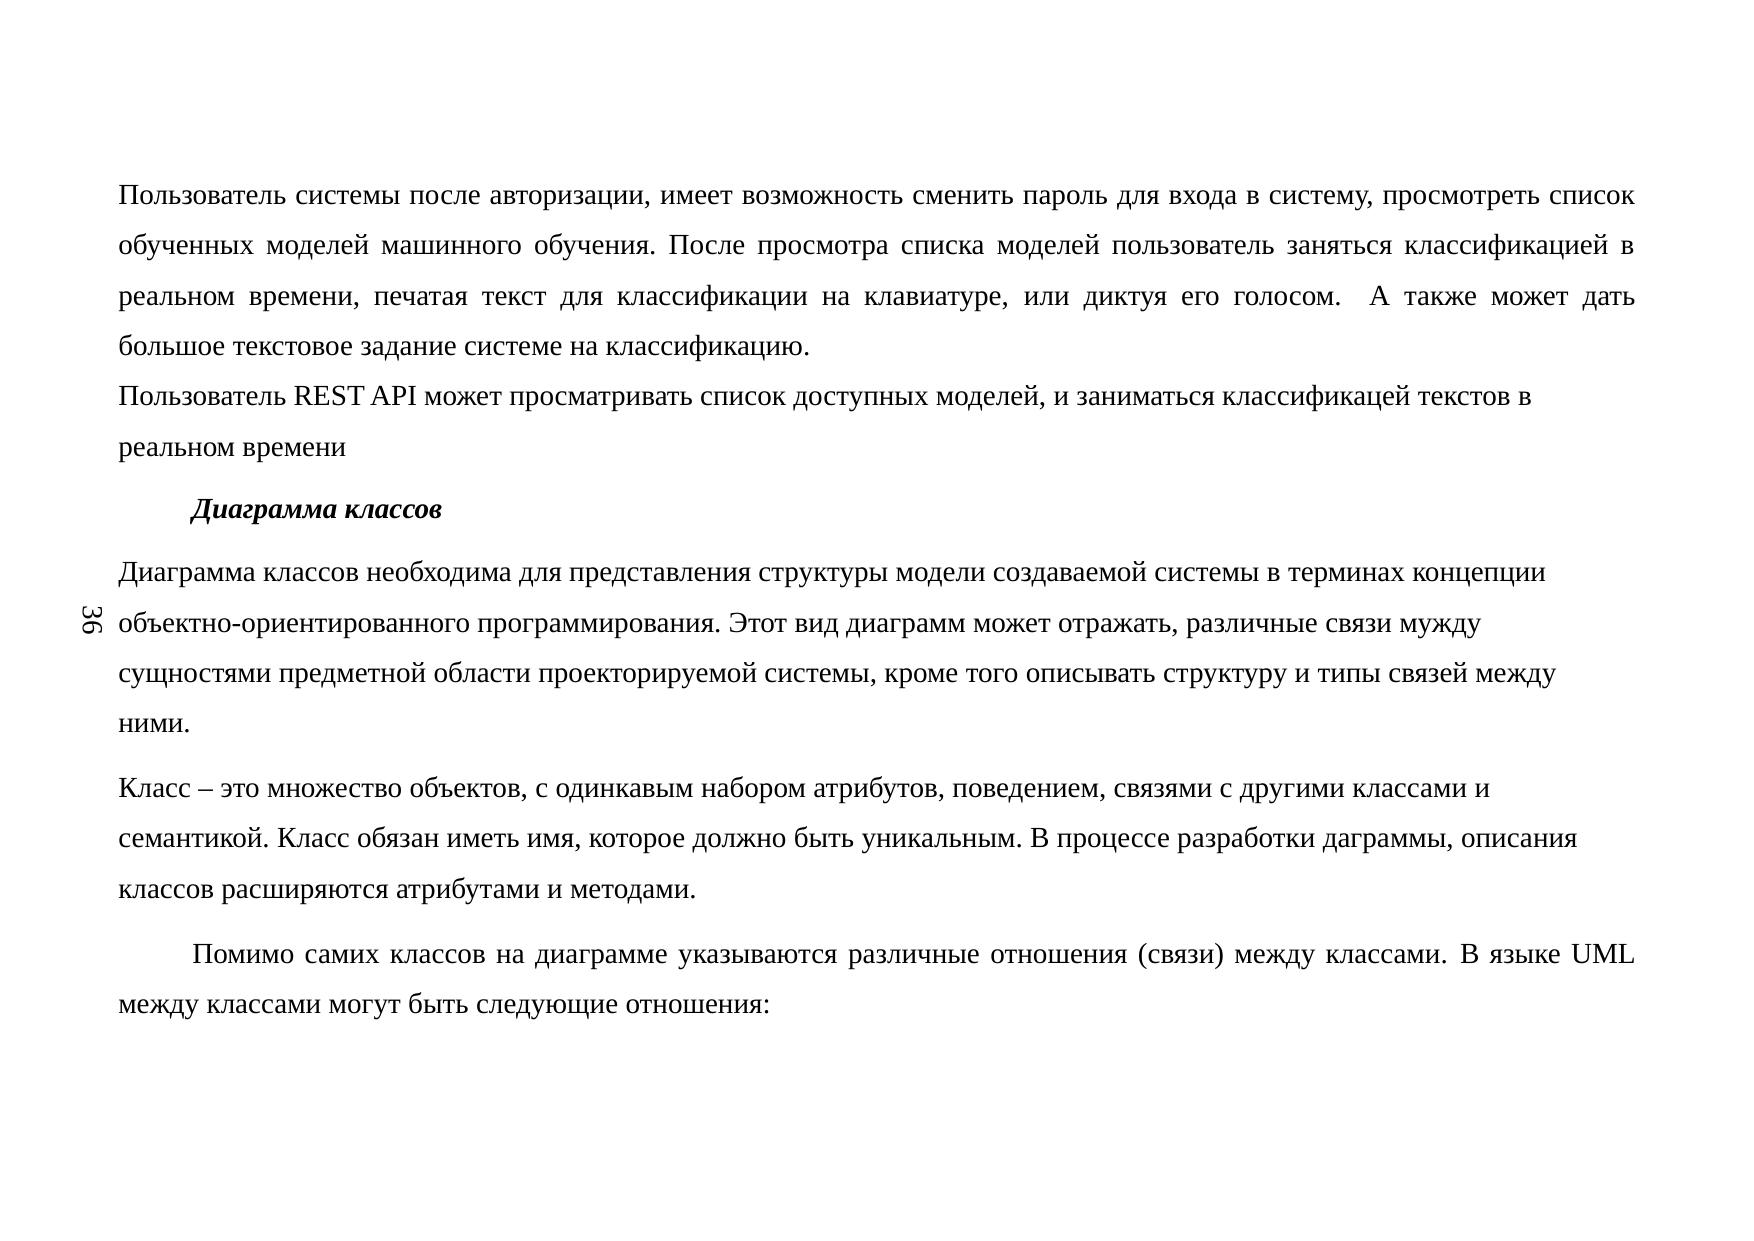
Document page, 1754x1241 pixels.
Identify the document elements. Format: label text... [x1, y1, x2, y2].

text Диаграмма классов необходима для представления структуры модели создаваемой системы в терминах концепции объектно-ориентированного программирования. Этот вид диаграмм может отражать, различные связи мужду сущностями предметной области проекторируемой системы, кроме того описывать структуру и типы связей между ними. [118, 554, 1636, 739]
text Пользователь REST API может просматривать список доступных моделей, и заниматься классификацей текстов в реальном времени [118, 378, 1636, 462]
text Класс – это множество объектов, с одинкавым набором атрибутов, поведением, связями с другими классами и семантикой. Класс обязан иметь имя, которое должно быть уникальным. В процессе разработки даграммы, описания классов расширяются атрибутами и методами. [118, 770, 1636, 904]
text Пользователь системы после авторизации, имеет возможность сменить пароль для входа в систему, просмотреть список обученных моделей машинного обучения. После просмотра списка моделей пользователь заняться классификацией в реальном времени, печатая текст для классификации на клавиатуре, или диктуя его голосом. А также может дать большое текстовое задание системе на классификацию. [118, 177, 1636, 362]
text Помимо самих классов на диаграмме указываются различные отношения (связи) между классами. В языке UML между классами могут быть следующие отношения: [118, 936, 1636, 1019]
subtitle Диаграмма классов [192, 492, 1636, 525]
